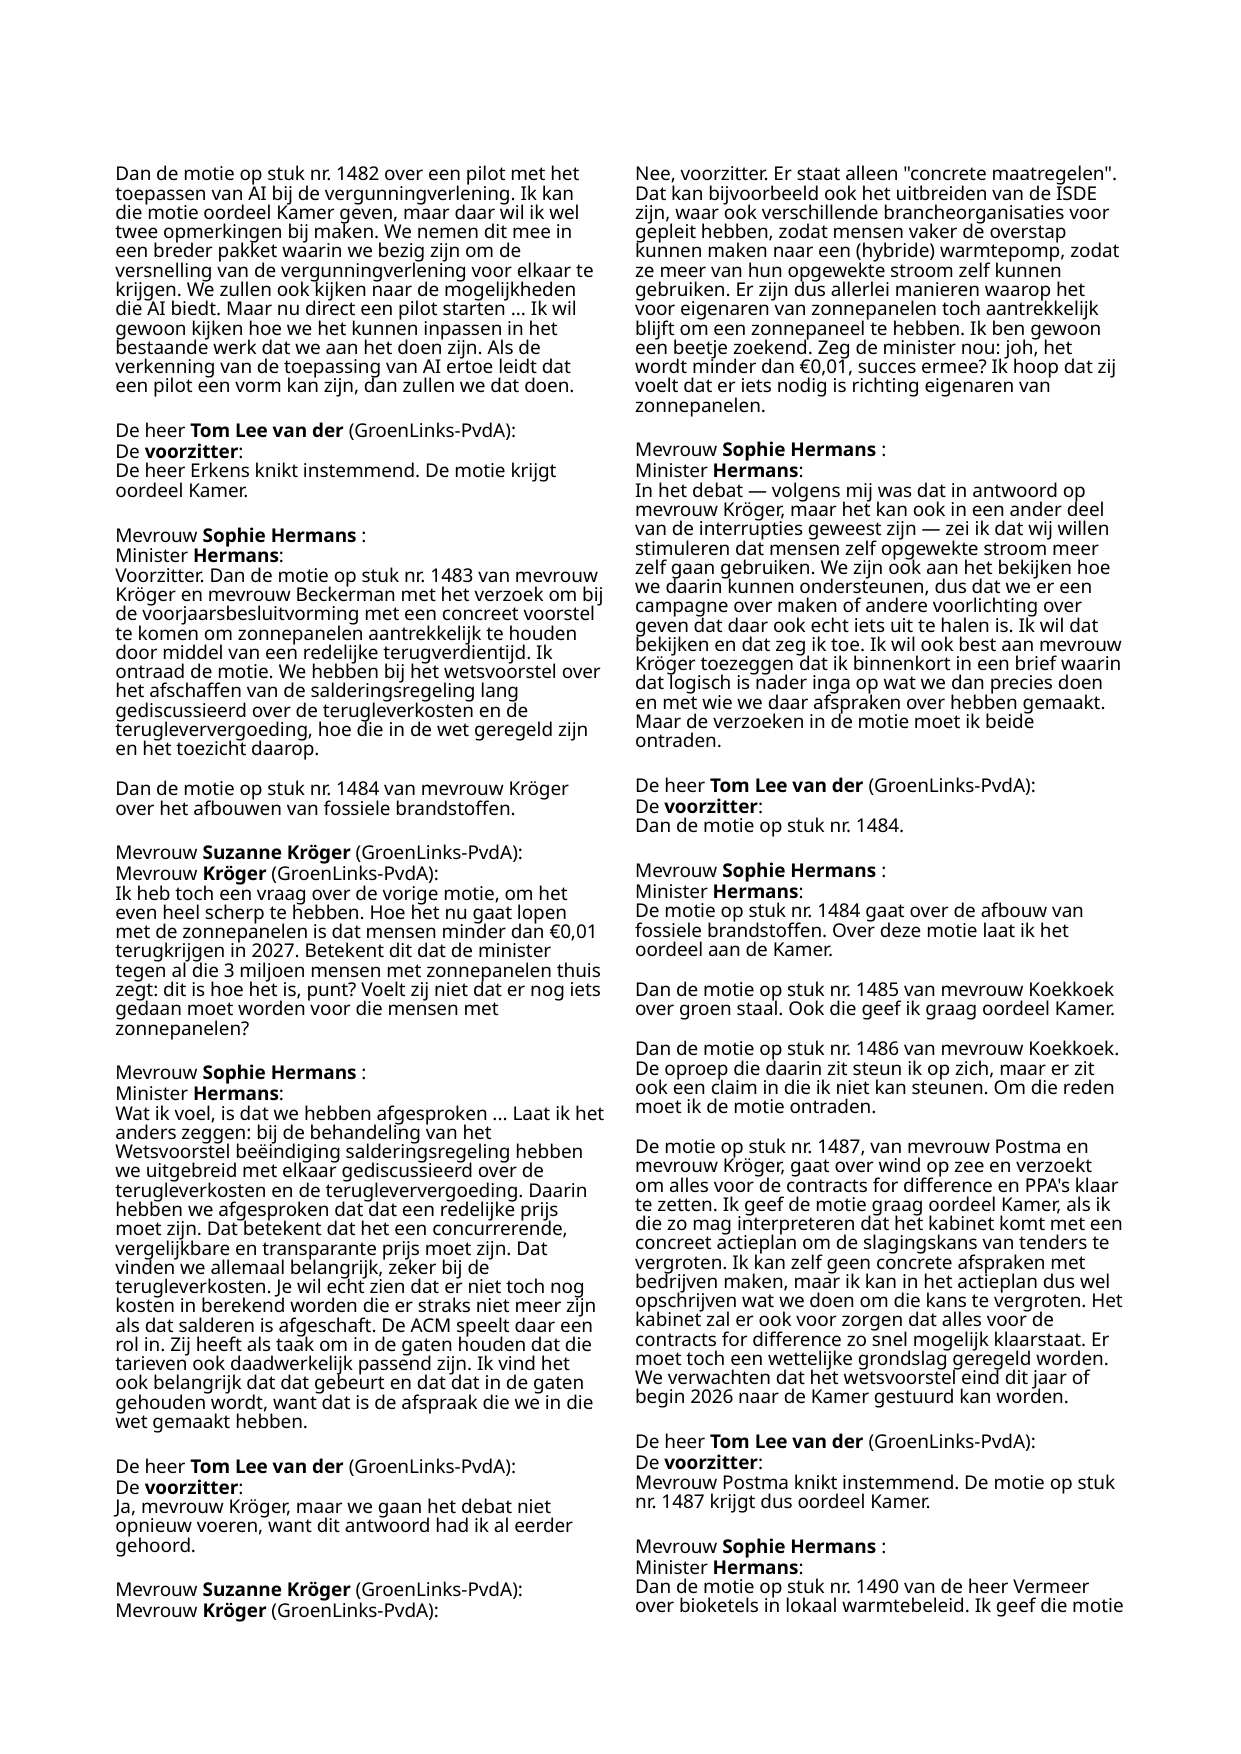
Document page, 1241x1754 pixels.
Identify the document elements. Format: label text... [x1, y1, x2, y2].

text De voorzitter: [635, 798, 1125, 817]
text Mevrouw Sophie Hermans : [635, 857, 1125, 883]
text Minister Hermans: [115, 1085, 605, 1104]
text Ik heb toch een vraag over de vorige motie, om het even heel scherp te hebben. Hoe het nu gaat lopen met de zonnepanelen is dat mensen minder dan €0,01 terugkrijgen in 2027. Betekent dit dat de minister tegen al die 3 miljoen mensen met zonnepanelen thuis zegt: dit is hoe het is, punt? Voelt zij niet dat er nog iets gedaan moet worden voor die mensen met zonnepanelen? [115, 884, 605, 1039]
text Dan de motie op stuk nr. 1490 van de heer Vermeer over bioketels in lokaal warmtebeleid. Ik geef die motie [635, 1578, 1125, 1617]
text De heer Tom Lee van der (GroenLinks-PvdA): [635, 772, 1125, 798]
text Mevrouw Suzanne Kröger (GroenLinks-PvdA): [115, 839, 605, 865]
text De voorzitter: [115, 443, 605, 462]
text Wat ik voel, is dat we hebben afgesproken ... Laat ik het anders zeggen: bij de behandeling van het Wetsvoorstel beëindiging salderingsregeling hebben we uitgebreid met elkaar gediscussieerd over de terugleverkosten en de terugleververgoeding. Daarin hebben we afgesproken dat dat een redelijke prijs moet zijn. Dat betekent dat het een concurrerende, vergelijkbare en transparante prijs moet zijn. Dat vinden we allemaal belangrijk, zeker bij de terugleverkosten. Je wil echt zien dat er niet toch nog kosten in berekend worden die er straks niet meer zijn als dat salderen is afgeschaft. De ACM speelt daar een rol in. Zij heeft als taak om in de gaten houden dat die tarieven ook daadwerkelijk passend zijn. Ik vind het ook belangrijk dat dat gebeurt en dat dat in de gaten gehouden wordt, want dat is de afspraak die we in die wet gemaakt hebben. [115, 1104, 605, 1432]
text Dan de motie op stuk nr. 1486 van mevrouw Koekkoek. De oproep die daarin zit steun ik op zich, maar er zit ook een claim in die ik niet kan steunen. Om die reden moet ik de motie ontraden. [635, 1040, 1125, 1117]
text Mevrouw Kröger (GroenLinks-PvdA): [115, 1602, 605, 1622]
text De heer Erkens knikt instemmend. De motie krijgt oordeel Kamer. [115, 462, 605, 501]
text De motie op stuk nr. 1484 gaat over de afbouw van fossiele brandstoffen. Over deze motie laat ik het oordeel aan de Kamer. [635, 902, 1125, 960]
text Minister Hermans: [115, 547, 605, 567]
text Mevrouw Sophie Hermans : [115, 1059, 605, 1085]
text Mevrouw Kröger (GroenLinks-PvdA): [115, 865, 605, 884]
text Mevrouw Sophie Hermans : [635, 1533, 1125, 1559]
text Dan de motie op stuk nr. 1484. [635, 817, 1125, 837]
text In het debat — volgens mij was dat in antwoord op mevrouw Kröger, maar het kan ook in een ander deel van de interrupties geweest zijn — zei ik dat wij willen stimuleren dat mensen zelf opgewekte stroom meer zelf gaan gebruiken. We zijn ook aan het bekijken hoe we daarin kunnen ondersteunen, dus dat we er een campagne over maken of andere voorlichting over geven dat daar ook echt iets uit te halen is. Ik wil dat bekijken en dat zeg ik toe. Ik wil ook best aan mevrouw Kröger toezeggen dat ik binnenkort in een brief waarin dat logisch is nader inga op wat we dan precies doen en met wie we daar afspraken over hebben gemaakt. Maar de verzoeken in de motie moet ik beide ontraden. [635, 482, 1125, 751]
text Voorzitter. Dan de motie op stuk nr. 1483 van mevrouw Kröger en mevrouw Beckerman met het verzoek om bij de voorjaarsbesluitvorming met een concreet voorstel te komen om zonnepanelen aantrekkelijk te houden door middel van een redelijke terugverdientijd. Ik ontraad de motie. We hebben bij het wetsvoorstel over het afschaffen van de salderingsregeling lang gediscussieerd over de terugleverkosten en de terugleververgoeding, hoe die in de wet geregeld zijn en het toezicht daarop. [115, 567, 605, 759]
text Mevrouw Sophie Hermans : [635, 437, 1125, 462]
text Minister Hermans: [635, 462, 1125, 482]
text De voorzitter: [115, 1479, 605, 1498]
text Mevrouw Sophie Hermans : [115, 522, 605, 547]
text De heer Tom Lee van der (GroenLinks-PvdA): [115, 1453, 605, 1479]
text Dan de motie op stuk nr. 1485 van mevrouw Koekkoek over groen staal. Ook die geef ik graag oordeel Kamer. [635, 981, 1125, 1019]
text Mevrouw Suzanne Kröger (GroenLinks-PvdA): [115, 1577, 605, 1602]
text Mevrouw Postma knikt instemmend. De motie op stuk nr. 1487 krijgt dus oordeel Kamer. [635, 1474, 1125, 1512]
text De voorzitter: [635, 1454, 1125, 1474]
text Dan de motie op stuk nr. 1482 over een pilot met het toepassen van AI bij de vergunningverlening. Ik kan die motie oordeel Kamer geven, maar daar wil ik wel twee opmerkingen bij maken. We nemen dit mee in een breder pakket waarin we bezig zijn om de versnelling van de vergunningverlening voor elkaar te krijgen. We zullen ook kijken naar de mogelijkheden die AI biedt. Maar nu direct een pilot starten ... Ik wil gewoon kijken hoe we het kunnen inpassen in het bestaande werk dat we aan het doen zijn. Als de verkenning van de toepassing van AI ertoe leidt dat een pilot een vorm kan zijn, dan zullen we dat doen. [115, 165, 605, 397]
text Minister Hermans: [635, 1559, 1125, 1578]
text Minister Hermans: [635, 883, 1125, 902]
text Nee, voorzitter. Er staat alleen "concrete maatregelen". Dat kan bijvoorbeeld ook het uitbreiden van de ISDE zijn, waar ook verschillende brancheorganisaties voor gepleit hebben, zodat mensen vaker de overstap kunnen maken naar een (hybride) warmtepomp, zodat ze meer van hun opgewekte stroom zelf kunnen gebruiken. Er zijn dus allerlei manieren waarop het voor eigenaren van zonnepanelen toch aantrekkelijk blijft om een zonnepaneel te hebben. Ik ben gewoon een beetje zoekend. Zeg de minister nou: joh, het wordt minder dan €0,01, succes ermee? Ik hoop dat zij voelt dat er iets nodig is richting eigenaren van zonnepanelen. [635, 165, 1125, 416]
text De heer Tom Lee van der (GroenLinks-PvdA): [635, 1429, 1125, 1454]
text Dan de motie op stuk nr. 1484 van mevrouw Kröger over het afbouwen van fossiele brandstoffen. [115, 780, 605, 819]
text Ja, mevrouw Kröger, maar we gaan het debat niet opnieuw voeren, want dit antwoord had ik al eerder gehoord. [115, 1498, 605, 1556]
text De motie op stuk nr. 1487, van mevrouw Postma en mevrouw Kröger, gaat over wind op zee en verzoekt om alles voor de contracts for difference en PPA's klaar te zetten. Ik geef de motie graag oordeel Kamer, als ik die zo mag interpreteren dat het kabinet komt met een concreet actieplan om de slagingskans van tenders te vergroten. Ik kan zelf geen concrete afspraken met bedrijven maken, maar ik kan in het actieplan dus wel opschrijven wat we doen om die kans te vergroten. Het kabinet zal er ook voor zorgen dat alles voor de contracts for difference zo snel mogelijk klaarstaat. Er moet toch een wettelijke grondslag geregeld worden. We verwachten dat het wetsvoorstel eind dit jaar of begin 2026 naar de Kamer gestuurd kan worden. [635, 1138, 1125, 1408]
text De heer Tom Lee van der (GroenLinks-PvdA): [115, 417, 605, 443]
